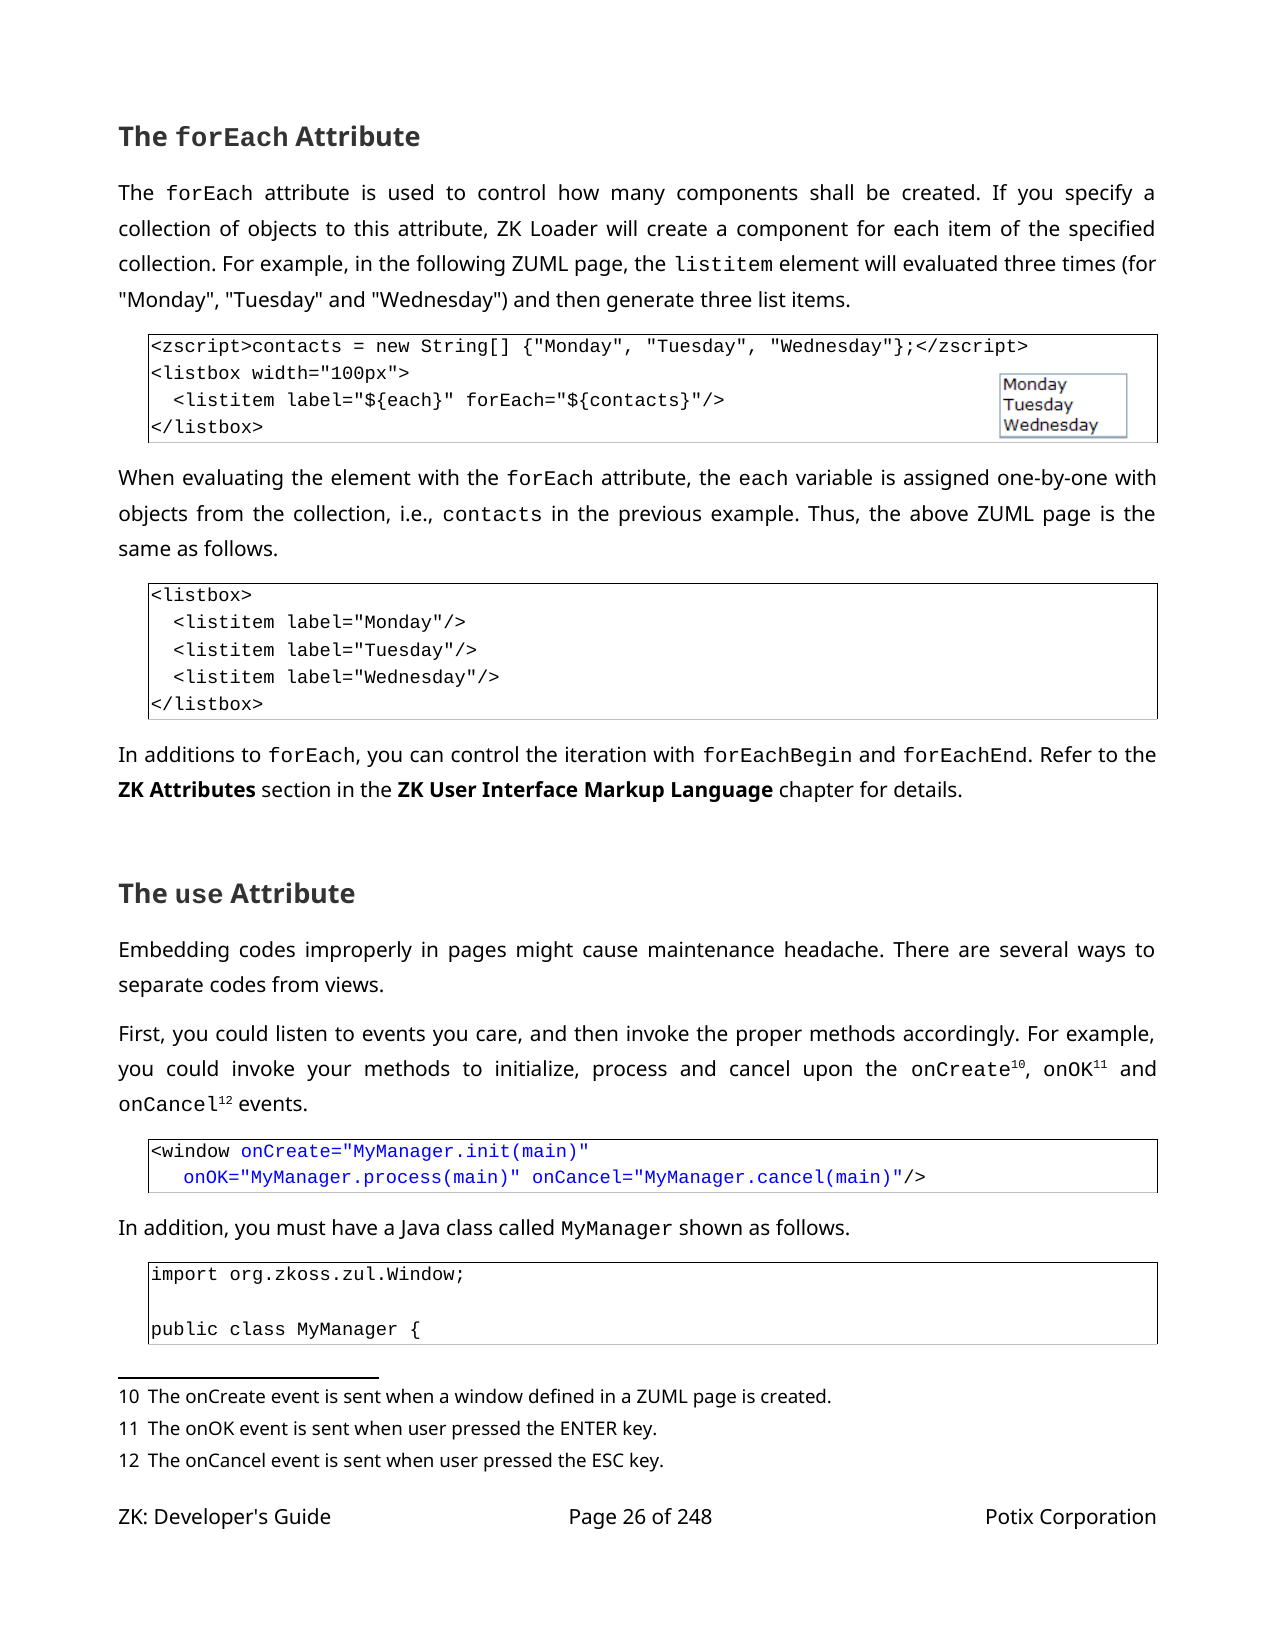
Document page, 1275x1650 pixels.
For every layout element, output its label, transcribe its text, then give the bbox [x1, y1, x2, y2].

subtitle The use Attribute [118, 874, 1157, 911]
text First, you could listen to events you care, and then invoke the proper methods accordingly. For example, you could invoke your methods to initialize, process and cancel upon the onCreate, onOK and onCancel events. [118, 1019, 1157, 1118]
text In additions to forEach, you can control the iteration with forEachBegin and forEachEnd. Refer to the ZK Attributes section in the ZK User Interface Markup Language chapter for details. [118, 740, 1157, 803]
text </listbox> [149, 692, 1157, 719]
text import org.zkoss.zul.Window; [149, 1263, 1157, 1287]
text The onCreate event is sent when a window defined in a ZUML page is created. [118, 1384, 1157, 1409]
picture [997, 372, 1130, 441]
text The onCancel event is sent when user pressed the ESC key. [118, 1447, 1157, 1473]
text <listbox width="100px"> [149, 361, 1157, 385]
text <listbox> [149, 584, 1157, 607]
text The onOK event is sent when user pressed the ENTER key. [118, 1416, 1157, 1441]
text When evaluating the element with the forEach attribute, the each variable is assigned one-by-one with objects from the collection, i.e., contacts in the previous example. Thus, the above ZUML page is the same as follows. [118, 463, 1157, 562]
text The forEach attribute is used to control how many components shall be created. If you specify a collection of objects to this attribute, ZK Loader will create a component for each item of the specified collection. For example, in the following ZUML page, the listitem element will evaluated three times (for "Monday", "Tuesday" and "Wednesday") and then generate three list items. [118, 178, 1157, 313]
text public class MyManager { [149, 1317, 1157, 1344]
text </listbox> [149, 415, 1157, 442]
text <listitem label="Wednesday"/> [149, 664, 1157, 689]
text <window onCreate="MyManager.init(main)" onOK="MyManager.process(main)" onCancel="MyManager.cancel(main)"/> [149, 1140, 1157, 1192]
text <listitem label="Monday"/> [149, 610, 1157, 634]
subtitle The forEach Attribute [118, 118, 1157, 155]
text <listitem label="Tuesday"/> [149, 637, 1157, 662]
text <listitem label="${each}" forEach="${contacts}"/> [149, 388, 997, 412]
text In addition, you must have a Java class called MyManager shown as follows. [118, 1213, 1157, 1242]
text <zscript>contacts = new String[] {"Monday", "Tuesday", "Wednesday"};</zscript> [149, 335, 1157, 358]
text Embedding codes improperly in pages might cause maintenance headache. There are several ways to separate codes from views. [118, 935, 1157, 998]
